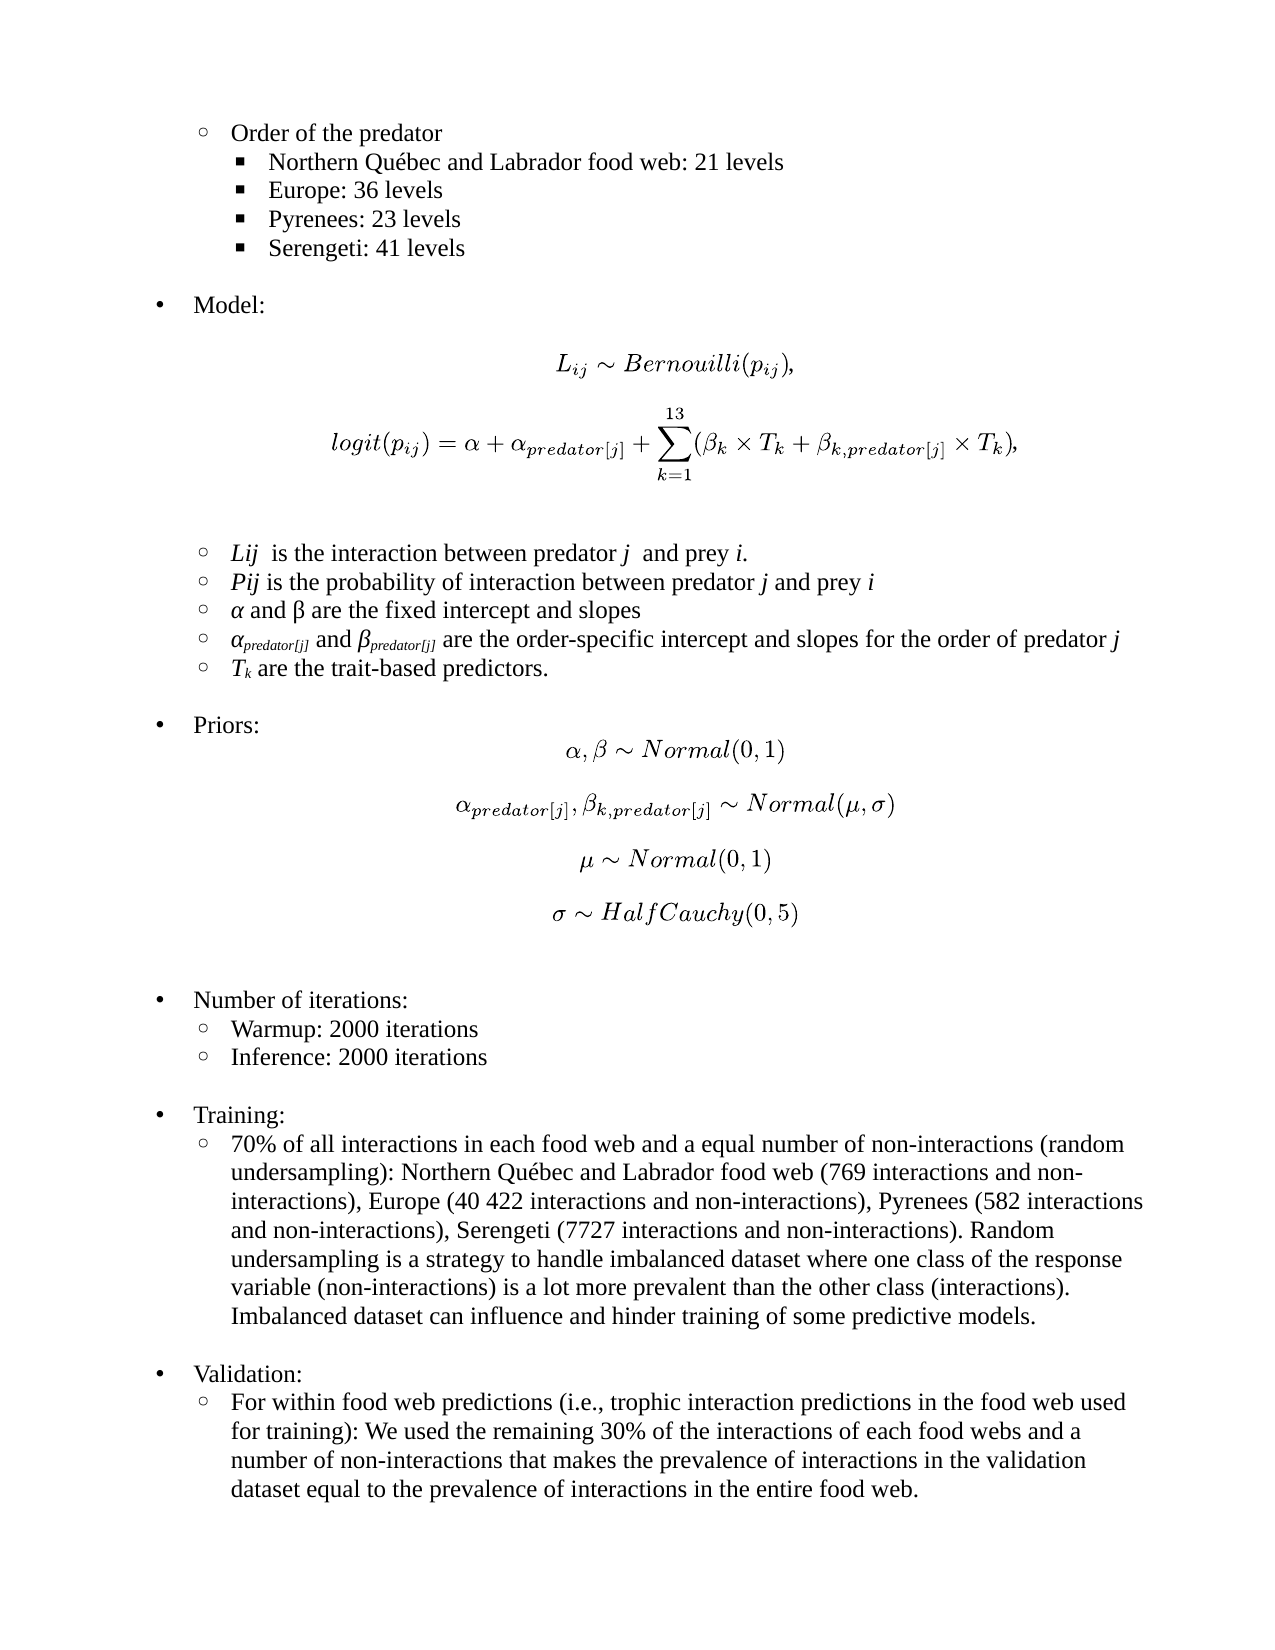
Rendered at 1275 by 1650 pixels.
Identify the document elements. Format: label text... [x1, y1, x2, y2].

list Europe: 36 levels [231, 176, 1157, 204]
list Pij is the probability of interaction between predator j and prey i [193, 567, 1157, 596]
list Tk are the trait-based predictors. [193, 653, 1157, 682]
list Model: [156, 291, 1157, 319]
list Pyrenees: 23 levels [231, 204, 1157, 233]
list Training: [156, 1100, 1157, 1129]
list αpredator[j] and βpredator[j] are the order-specific intercept and slopes for the order of predator j [193, 624, 1157, 653]
list Northern Québec and Labrador food web: 21 levels [231, 147, 1157, 176]
list Lij is the interaction between predator j and prey i. [193, 538, 1157, 567]
list Order of the predator [193, 118, 1157, 147]
list , [156, 348, 1157, 379]
list 70% of all interactions in each food web and a equal number of non-interactions (random undersampling): Northern Québec and Labrador food web (769 interactions and non-interactions), Europe (40 422 interactions and non-interactions), Pyrenees (582 interactions and non-interactions), Serengeti (7727 interactions and non-interactions). Random undersampling is a strategy to handle imbalanced dataset where one class of the response variable (non-interactions) is a lot more prevalent than the other class (interactions). Imbalanced dataset can influence and hinder training of some predictive models. [193, 1129, 1157, 1330]
list Validation: [156, 1359, 1157, 1387]
list Inference: 2000 iterations [193, 1042, 1157, 1071]
list Warmup: 2000 iterations [193, 1014, 1157, 1042]
list Priors: [156, 711, 1157, 739]
list α and β are the fixed intercept and slopes [193, 596, 1157, 624]
list , [682, 407, 1157, 481]
list Serengeti: 41 levels [231, 233, 1157, 262]
list [156, 407, 669, 481]
list For within food web predictions (i.e., trophic interaction predictions in the food web used for training): We used the remaining 30% of the interactions of each food webs and a number of non-interactions that makes the prevalence of interactions in the validation dataset equal to the prevalence of interactions in the entire food web. [193, 1387, 1157, 1502]
list Number of iterations: [156, 985, 1157, 1014]
